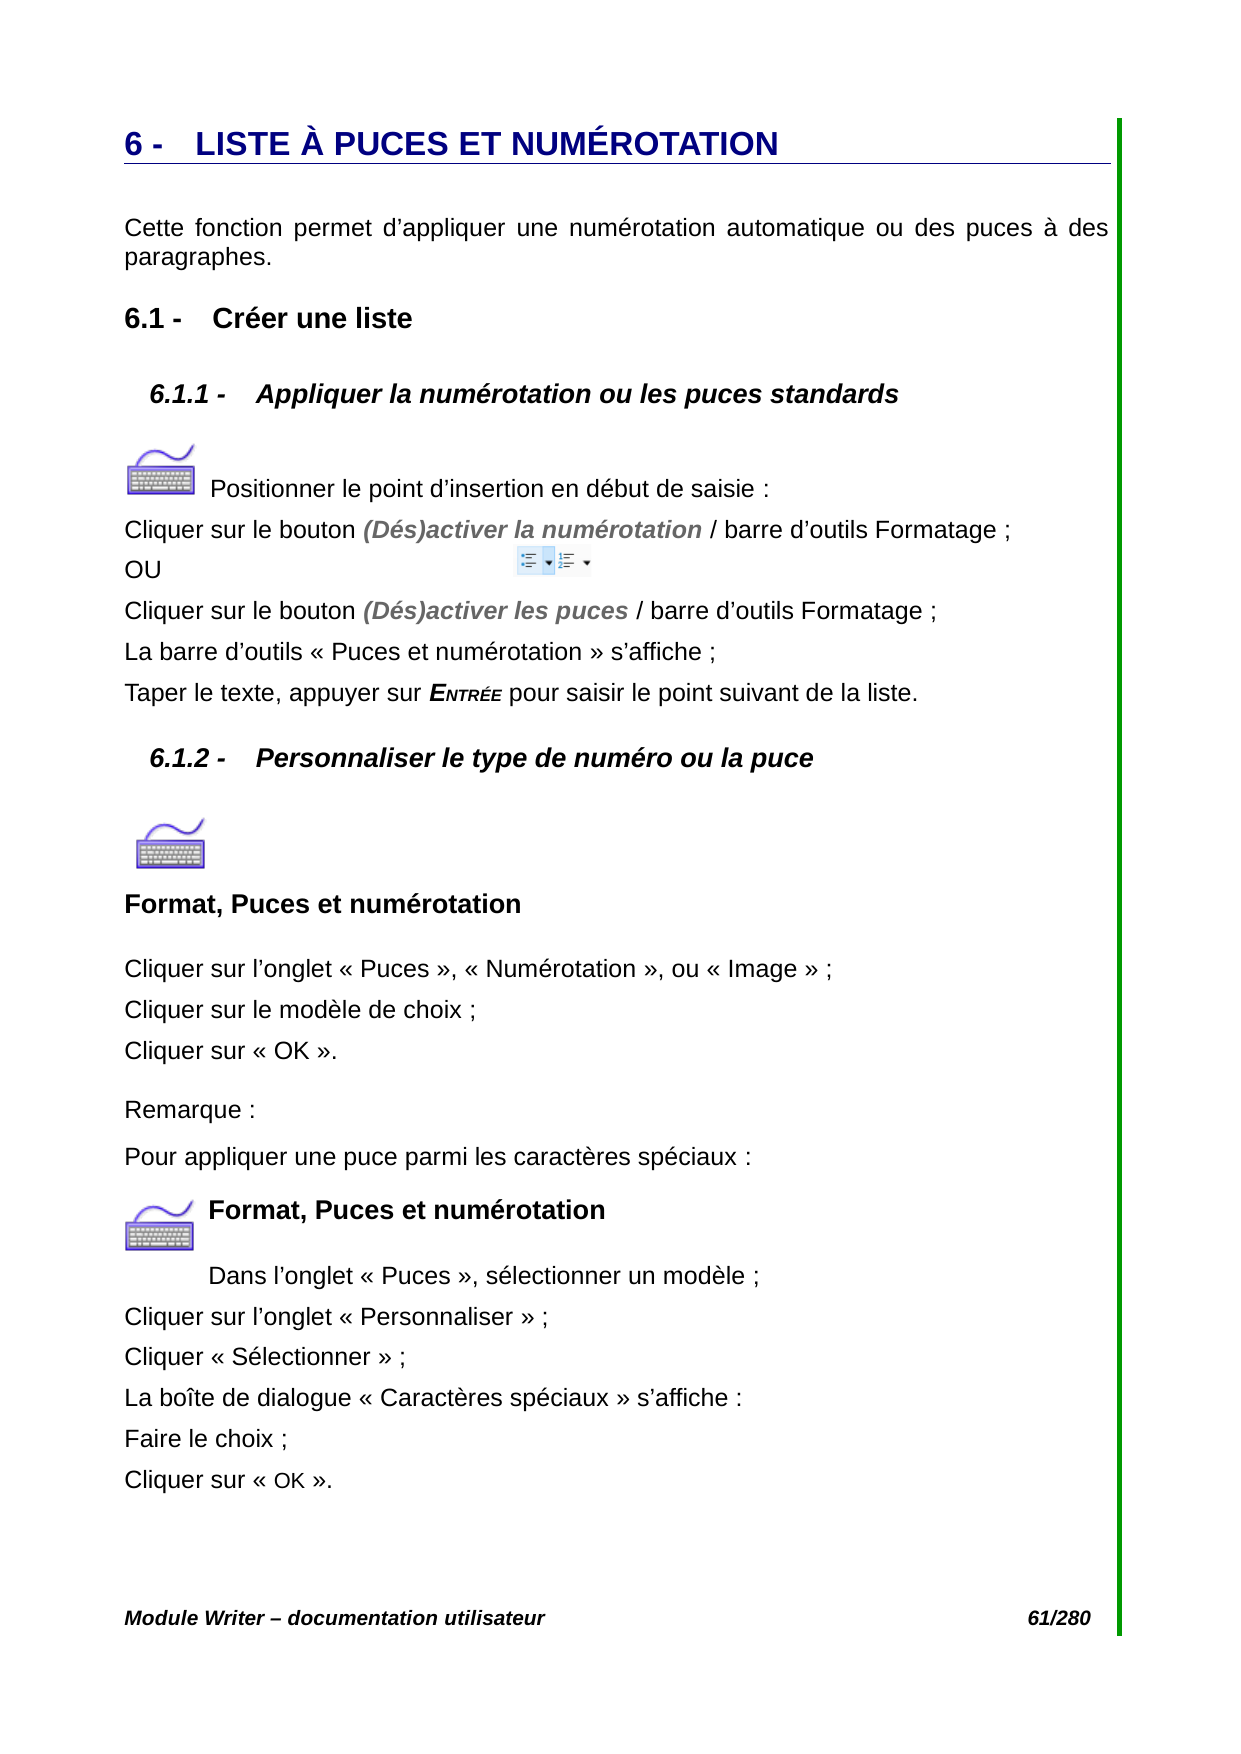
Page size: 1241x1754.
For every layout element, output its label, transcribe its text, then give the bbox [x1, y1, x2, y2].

text Cette fonction permet d’appliquer une numérotation automatique ou des puces à des paragraphes. [124, 213, 1111, 271]
text Taper le texte, appuyer sur Entrée pour saisir le point suivant de la liste. [124, 678, 1111, 707]
text Faire le choix ; [124, 1424, 1111, 1453]
picture [121, 1189, 197, 1265]
text Cliquer sur l’onglet « Personnaliser » ; [124, 1301, 1111, 1331]
picture [513, 544, 592, 577]
text Dans l’onglet « Puces », sélectionner un modèle ; [124, 1261, 1111, 1290]
text Remarque : [124, 1094, 1111, 1124]
text Format, Puces et numérotation [124, 888, 1111, 919]
subtitle Créer une liste [124, 301, 1111, 334]
text Format, Puces et numérotation [197, 1194, 1111, 1225]
text Cliquer « Sélectionner » ; [124, 1342, 1111, 1371]
subtitle Appliquer la numérotation ou les puces standards [149, 378, 1111, 409]
text Cliquer sur l’onglet « Puces », « Numérotation », ou « Image » ; [124, 954, 1111, 983]
subtitle Liste à puces et numérotation [124, 124, 1111, 163]
text Cliquer sur le bouton (Dés)activer les puces / barre d’outils Formatage ; [124, 596, 1111, 625]
text Cliquer sur « OK ». [124, 1465, 1111, 1494]
picture [132, 807, 208, 883]
text La barre d’outils « Puces et numérotation » s’affiche ; [124, 637, 1111, 666]
subtitle Personnaliser le type de numéro ou la puce [149, 742, 1111, 773]
text Cliquer sur le bouton (Dés)activer la numérotation / barre d’outils Formatage ; [124, 514, 1111, 544]
text Positionner le point d’insertion en début de saisie : [198, 474, 1111, 503]
text OU [124, 555, 1111, 584]
text Cliquer sur « OK ». [124, 1036, 1111, 1065]
text La boîte de dialogue « Caractères spéciaux » s’affiche : [124, 1383, 1111, 1412]
picture [123, 433, 198, 509]
text Cliquer sur le modèle de choix ; [124, 995, 1111, 1024]
text Pour appliquer une puce parmi les caractères spéciaux : [124, 1141, 1111, 1171]
